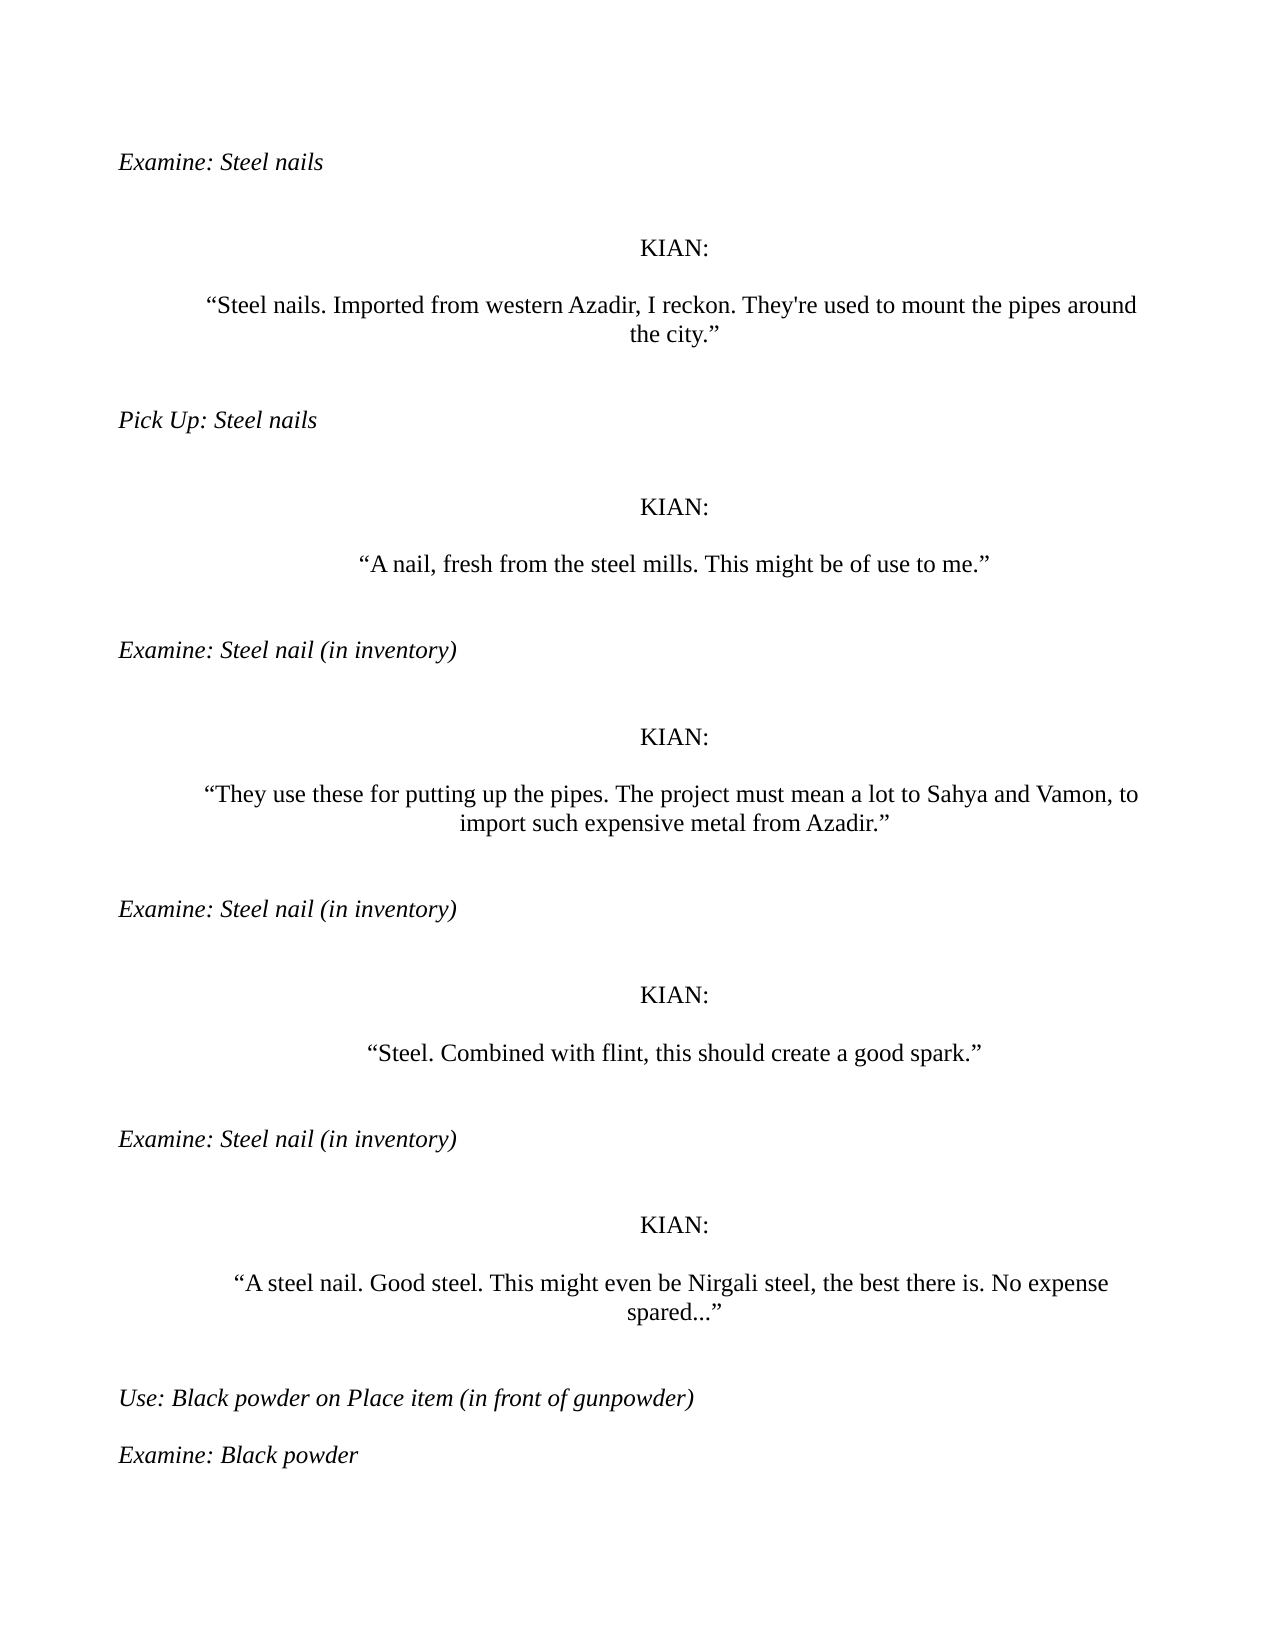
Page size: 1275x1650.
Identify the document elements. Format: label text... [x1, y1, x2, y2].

text “Steel nails. Imported from western Azadir, I reckon. They're used to mount the pipes around the city.” [118, 291, 1157, 348]
text Pick Up: Steel nails [118, 406, 1157, 434]
text Examine: Steel nails [118, 147, 1157, 176]
text KIAN: [118, 492, 1157, 521]
text Examine: Steel nail (in inventory) [118, 636, 1157, 664]
text “They use these for putting up the pipes. The project must mean a lot to Sahya and Vamon, to import such expensive metal from Azadir.” [118, 779, 1157, 837]
text “Steel. Combined with flint, this should create a good spark.” [118, 1038, 1157, 1067]
text “A steel nail. Good steel. This might even be Nirgali steel, the best there is. No expense spared...” [118, 1268, 1157, 1326]
text KIAN: [118, 233, 1157, 262]
text Examine: Black powder [118, 1441, 1157, 1469]
text KIAN: [118, 1211, 1157, 1239]
text Examine: Steel nail (in inventory) [118, 1124, 1157, 1153]
text “A nail, fresh from the steel mills. This might be of use to me.” [118, 549, 1157, 578]
text KIAN: [118, 722, 1157, 751]
text Examine: Steel nail (in inventory) [118, 894, 1157, 923]
text KIAN: [118, 981, 1157, 1009]
text Use: Black powder on Place item (in front of gunpowder) [118, 1383, 1157, 1412]
